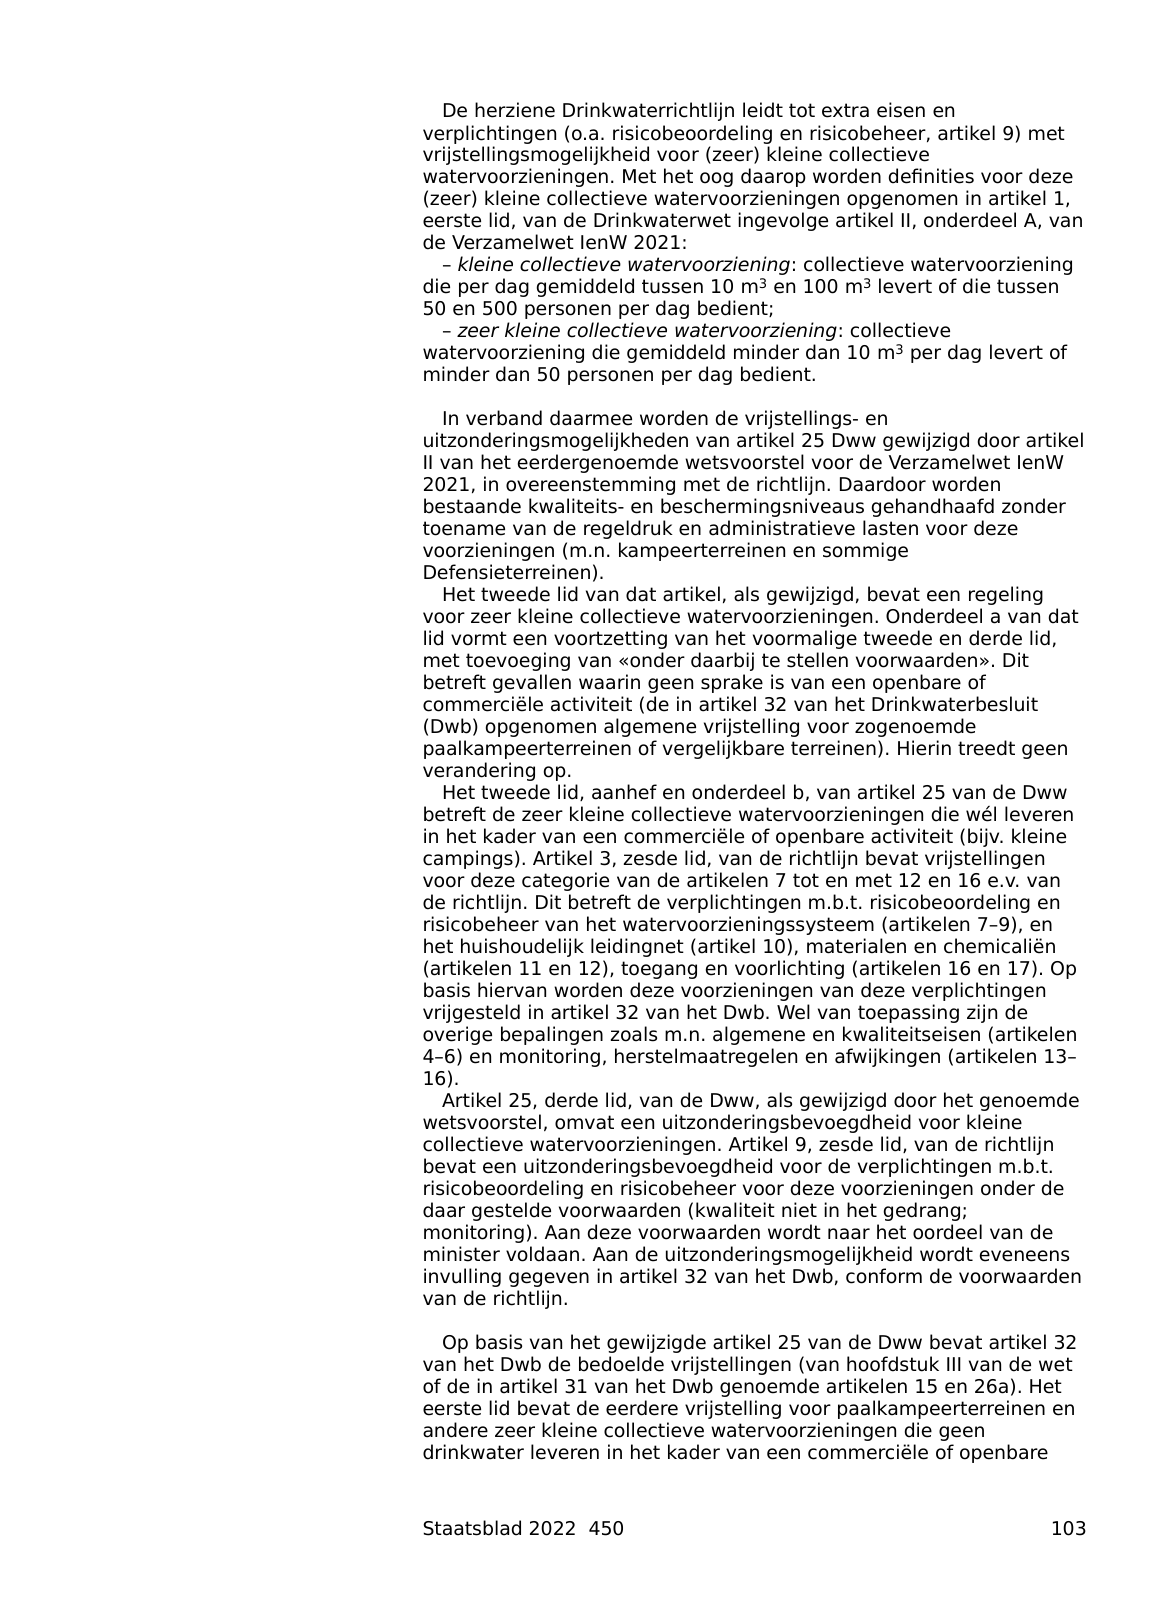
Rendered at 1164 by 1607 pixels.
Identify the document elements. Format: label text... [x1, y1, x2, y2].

text Het tweede lid van dat artikel, als gewijzigd, bevat een regeling voor zeer kleine collectieve watervoorzieningen. Onderdeel a van dat lid vormt een voortzetting van het voormalige tweede en derde lid, met toevoeging van «onder daarbij te stellen voorwaarden». Dit betreft gevallen waarin geen sprake is van een openbare of commerciële activiteit (de in artikel 32 van het Drinkwaterbesluit (Dwb) opgenomen algemene vrijstelling voor zogenoemde paalkampeerterreinen of vergelijkbare terreinen). Hierin treedt geen verandering op. [422, 584, 1087, 782]
text Op basis van het gewijzigde artikel 25 van de Dww bevat artikel 32 van het Dwb de bedoelde vrijstellingen (van hoofdstuk III van de wet of de in artikel 31 van het Dwb genoemde artikelen 15 en 26a). Het eerste lid bevat de eerdere vrijstelling voor paalkampeerterreinen en andere zeer kleine collectieve watervoorzieningen die geen drinkwater leveren in het kader van een commerciële of openbare [422, 1332, 1087, 1463]
text – zeer kleine collectieve watervoorziening: collectieve watervoorziening die gemiddeld minder dan 10 m3 per dag levert of minder dan 50 personen per dag bedient. [422, 320, 1087, 386]
text – kleine collectieve watervoorziening: collectieve watervoorziening die per dag gemiddeld tussen 10 m3 en 100 m3 levert of die tussen 50 en 500 personen per dag bedient; [422, 254, 1087, 320]
text Het tweede lid, aanhef en onderdeel b, van artikel 25 van de Dww betreft de zeer kleine collectieve watervoorzieningen die wél leveren in het kader van een commerciële of openbare activiteit (bijv. kleine campings). Artikel 3, zesde lid, van de richtlijn bevat vrijstellingen voor deze categorie van de artikelen 7 tot en met 12 en 16 e.v. van de richtlijn. Dit betreft de verplichtingen m.b.t. risicobeoordeling en risicobeheer van het watervoorzieningssysteem (artikelen 7–9), en het huishoudelijk leidingnet (artikel 10), materialen en chemicaliën (artikelen 11 en 12), toegang en voorlichting (artikelen 16 en 17). Op basis hiervan worden deze voorzieningen van deze verplichtingen vrijgesteld in artikel 32 van het Dwb. Wel van toepassing zijn de overige bepalingen zoals m.n. algemene en kwaliteitseisen (artikelen 4–6) en monitoring, herstelmaatregelen en afwijkingen (artikelen 13–16). [422, 782, 1087, 1090]
text In verband daarmee worden de vrijstellings- en uitzonderingsmogelijkheden van artikel 25 Dww gewijzigd door artikel II van het eerdergenoemde wetsvoorstel voor de Verzamelwet IenW 2021, in overeenstemming met de richtlijn. Daardoor worden bestaande kwaliteits- en beschermingsniveaus gehandhaafd zonder toename van de regeldruk en administratieve lasten voor deze voorzieningen (m.n. kampeerterreinen en sommige Defensieterreinen). [422, 408, 1087, 584]
text De herziene Drinkwaterrichtlijn leidt tot extra eisen en verplichtingen (o.a. risicobeoordeling en risicobeheer, artikel 9) met vrijstellingsmogelijkheid voor (zeer) kleine collectieve watervoorzieningen. Met het oog daarop worden definities voor deze (zeer) kleine collectieve watervoorzieningen opgenomen in artikel 1, eerste lid, van de Drinkwaterwet ingevolge artikel II, onderdeel A, van de Verzamelwet IenW 2021: [422, 100, 1087, 254]
text Artikel 25, derde lid, van de Dww, als gewijzigd door het genoemde wetsvoorstel, omvat een uitzonderingsbevoegdheid voor kleine collectieve watervoorzieningen. Artikel 9, zesde lid, van de richtlijn bevat een uitzonderingsbevoegdheid voor de verplichtingen m.b.t. risicobeoordeling en risicobeheer voor deze voorzieningen onder de daar gestelde voorwaarden (kwaliteit niet in het gedrang; monitoring). Aan deze voorwaarden wordt naar het oordeel van de minister voldaan. Aan de uitzonderingsmogelijkheid wordt eveneens invulling gegeven in artikel 32 van het Dwb, conform de voorwaarden van de richtlijn. [422, 1090, 1087, 1309]
